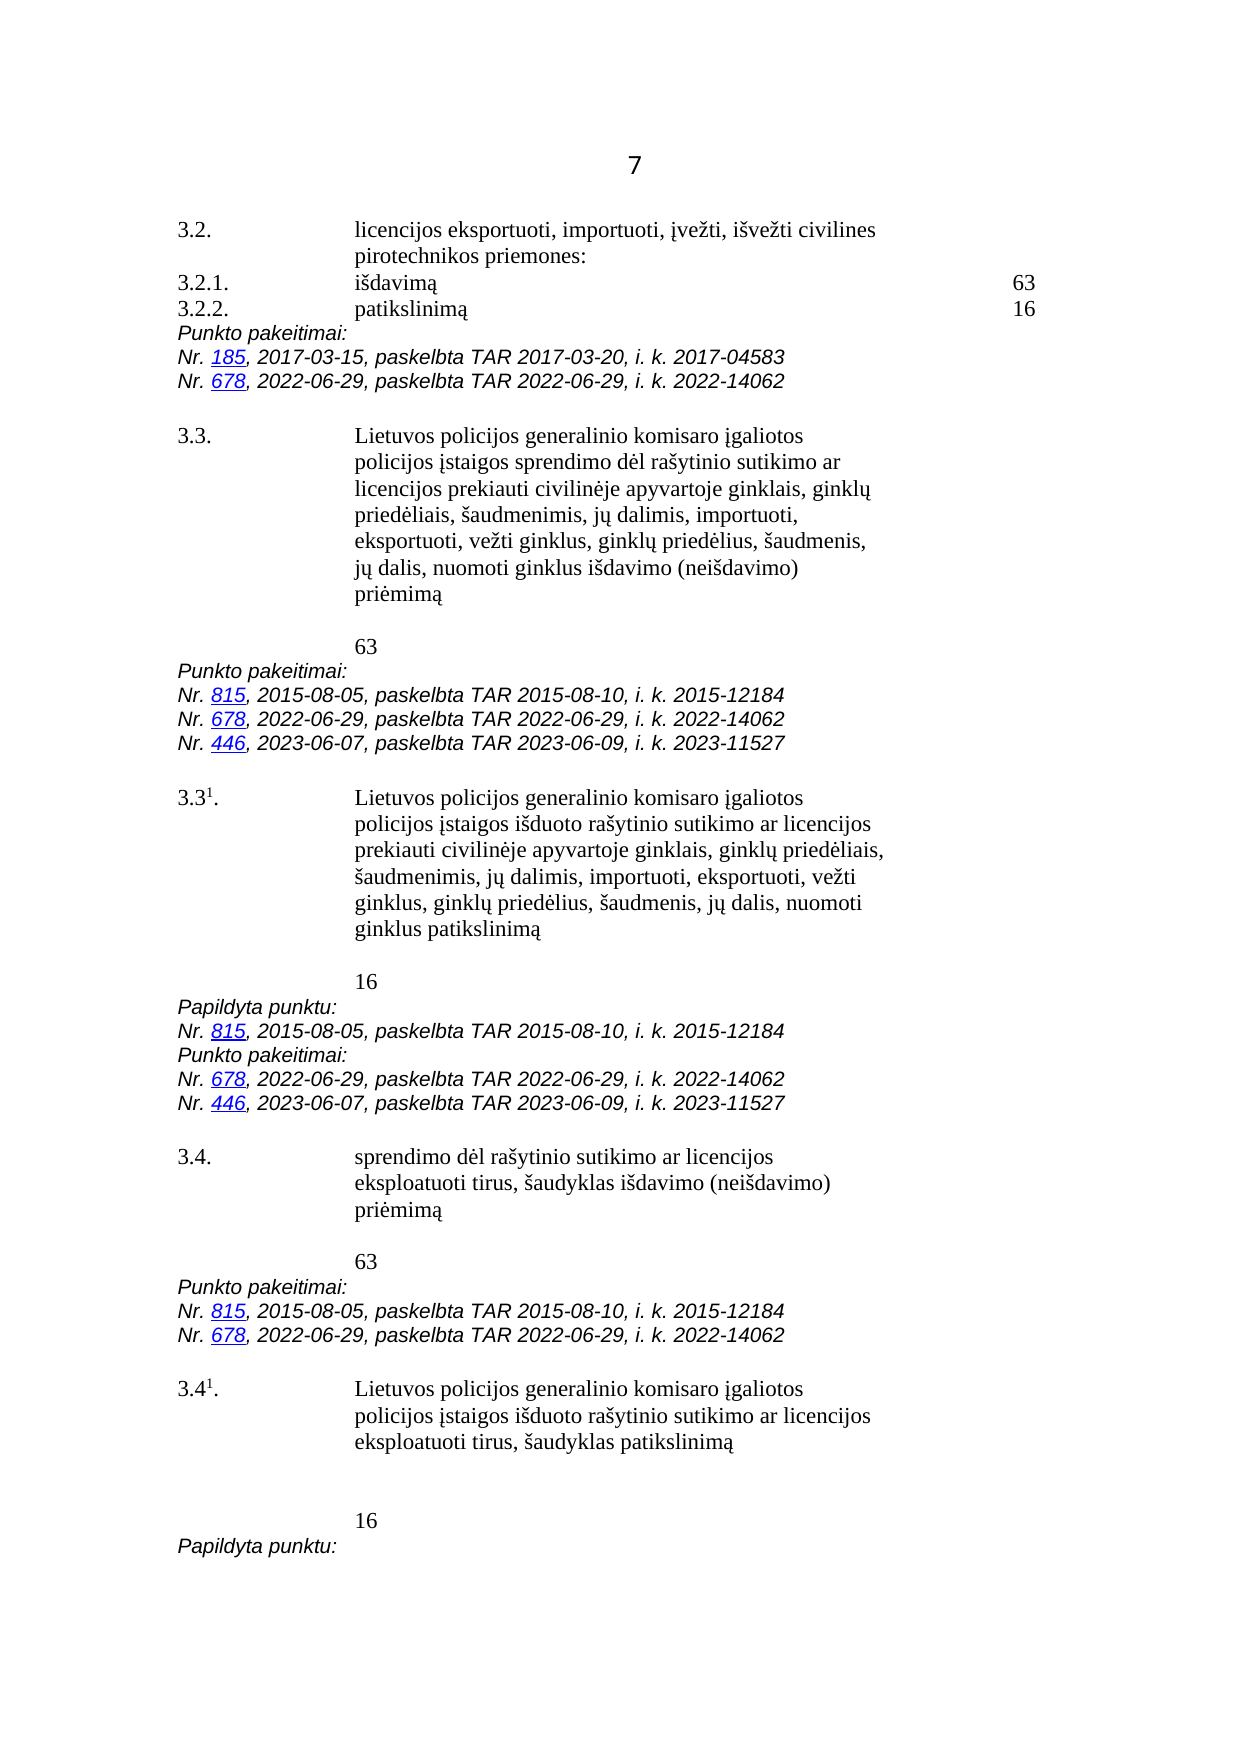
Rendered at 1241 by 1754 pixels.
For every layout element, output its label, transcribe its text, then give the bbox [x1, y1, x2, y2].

text Papildyta punktu: [177, 1533, 1092, 1557]
text Nr. 815, 2015-08-05, paskelbta TAR 2015-08-10, i. k. 2015-12184 [177, 1018, 1092, 1042]
text Nr. 678, 2022-06-29, paskelbta TAR 2022-06-29, i. k. 2022-14062 [177, 1323, 1092, 1347]
text 3.2. licencijos eksportuoti, importuoti, įvežti, išvežti civilines pirotechnikos priemones: [177, 216, 886, 268]
text Punkto pakeitimai: [177, 1275, 1092, 1299]
text Nr. 185, 2017-03-15, paskelbta TAR 2017-03-20, i. k. 2017-04583 [177, 345, 1092, 369]
text 3.31. Lietuvos policijos generalinio komisaro įgaliotos policijos įstaigos išduoto rašytinio sutikimo ar licencijos prekiauti civilinėje apyvartoje ginklais, ginklų priedėliais, šaudmenimis, jų dalimis, importuoti, eksportuoti, vežti ginklus, ginklų priedėlius, šaudmenis, jų dalis, nuomoti ginklus patikslinimą 16 [177, 784, 886, 994]
text Nr. 446, 2023-06-07, paskelbta TAR 2023-06-09, i. k. 2023-11527 [177, 731, 1092, 755]
text Punkto pakeitimai: [177, 321, 1092, 345]
text Nr. 815, 2015-08-05, paskelbta TAR 2015-08-10, i. k. 2015-12184 [177, 683, 1092, 707]
text Papildyta punktu: [177, 994, 1092, 1018]
text 3.2.2. patikslinimą 16 [177, 295, 1092, 321]
text 3.3. Lietuvos policijos generalinio komisaro įgaliotos policijos įstaigos sprendimo dėl rašytinio sutikimo ar licencijos prekiauti civilinėje apyvartoje ginklais, ginklų priedėliais, šaudmenimis, jų dalimis, importuoti, eksportuoti, vežti ginklus, ginklų priedėlius, šaudmenis, jų dalis, nuomoti ginklus išdavimo (neišdavimo) priėmimą 63 [177, 422, 886, 659]
text Punkto pakeitimai: [177, 1042, 1092, 1066]
text Nr. 815, 2015-08-05, paskelbta TAR 2015-08-10, i. k. 2015-12184 [177, 1299, 1092, 1323]
text Nr. 678, 2022-06-29, paskelbta TAR 2022-06-29, i. k. 2022-14062 [177, 707, 1092, 731]
text Punkto pakeitimai: [177, 659, 1092, 683]
text 3.2.1. išdavimą 63 [177, 268, 1092, 295]
text 3.4. sprendimo dėl rašytinio sutikimo ar licencijos eksploatuoti tirus, šaudyklas išdavimo (neišdavimo) priėmimą 63 [177, 1143, 886, 1275]
text Nr. 678, 2022-06-29, paskelbta TAR 2022-06-29, i. k. 2022-14062 [177, 369, 1092, 393]
text Nr. 678, 2022-06-29, paskelbta TAR 2022-06-29, i. k. 2022-14062 [177, 1066, 1092, 1090]
text Nr. 446, 2023-06-07, paskelbta TAR 2023-06-09, i. k. 2023-11527 [177, 1090, 1092, 1114]
text 3.41. Lietuvos policijos generalinio komisaro įgaliotos policijos įstaigos išduoto rašytinio sutikimo ar licencijos eksploatuoti tirus, šaudyklas patikslinimą 16 [177, 1375, 886, 1533]
